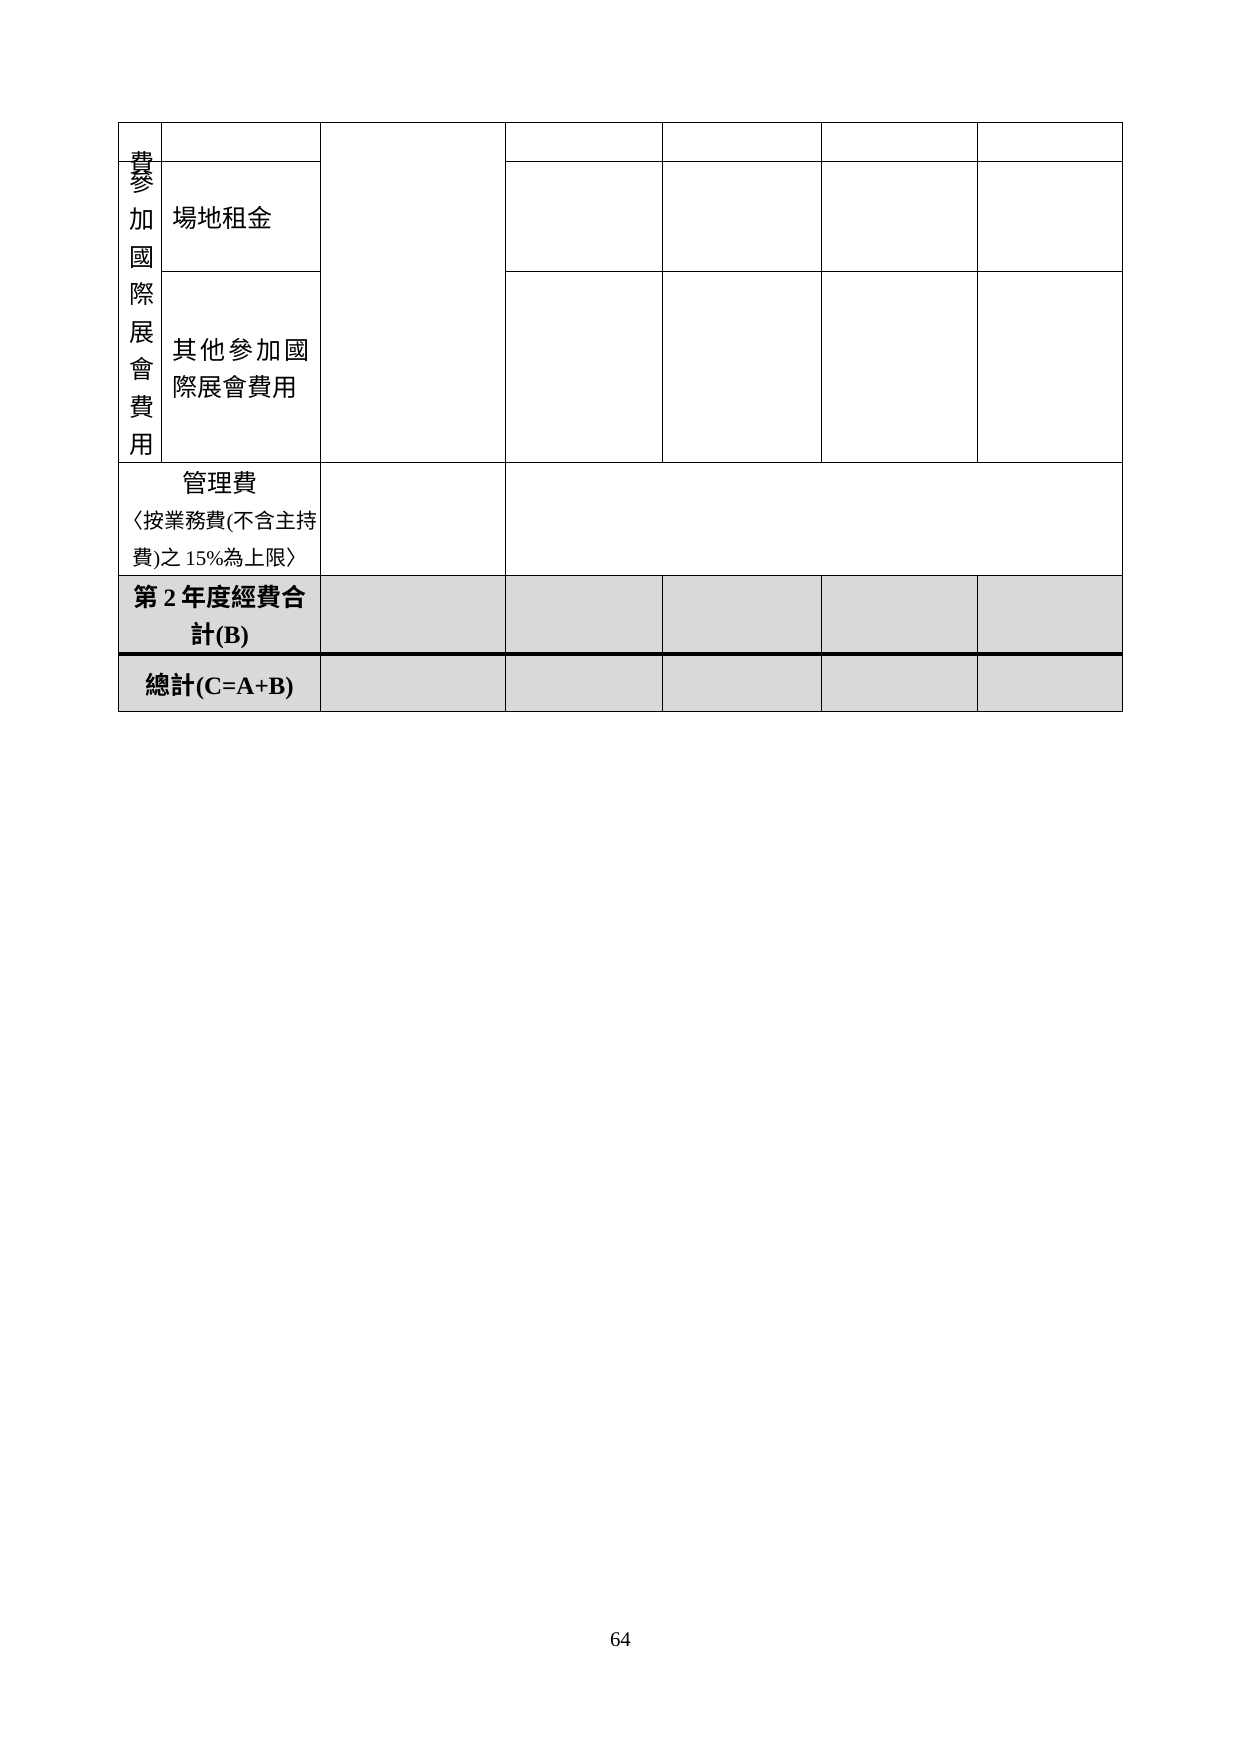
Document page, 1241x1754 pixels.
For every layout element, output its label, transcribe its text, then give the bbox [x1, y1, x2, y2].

table_cell 總計(C=A+B) [119, 656, 320, 711]
table_cell [321, 463, 505, 575]
table_cell [506, 162, 662, 271]
table_cell [506, 656, 662, 711]
table_cell [822, 576, 977, 651]
table_cell [663, 576, 821, 651]
table_cell 管理費 〈按業務費(不含主持費)之15%為上限〉 [119, 463, 320, 575]
table_cell [822, 272, 977, 462]
table_cell [822, 656, 977, 711]
table_cell [822, 123, 977, 161]
table_cell [663, 656, 821, 711]
table_cell [978, 162, 1122, 271]
table_cell [506, 463, 1122, 575]
table_cell 其他參加國際展會費用 [162, 272, 320, 462]
table_cell [506, 123, 662, 161]
table_cell [978, 272, 1122, 462]
table_cell 參加國際展會費用 [119, 162, 161, 462]
table_cell [663, 162, 821, 271]
table_cell [822, 162, 977, 271]
table_cell [978, 576, 1122, 651]
table_cell 第2年度經費合計(B) [119, 576, 320, 651]
table_cell [978, 123, 1122, 161]
table_cell [506, 576, 662, 651]
table_cell [663, 272, 821, 462]
table_cell [663, 123, 821, 161]
table_cell [506, 272, 662, 462]
table_cell [978, 656, 1122, 711]
table_cell 場地租金 [162, 162, 320, 271]
table_cell [162, 123, 320, 161]
table_cell [321, 656, 505, 711]
table_cell [321, 576, 505, 651]
